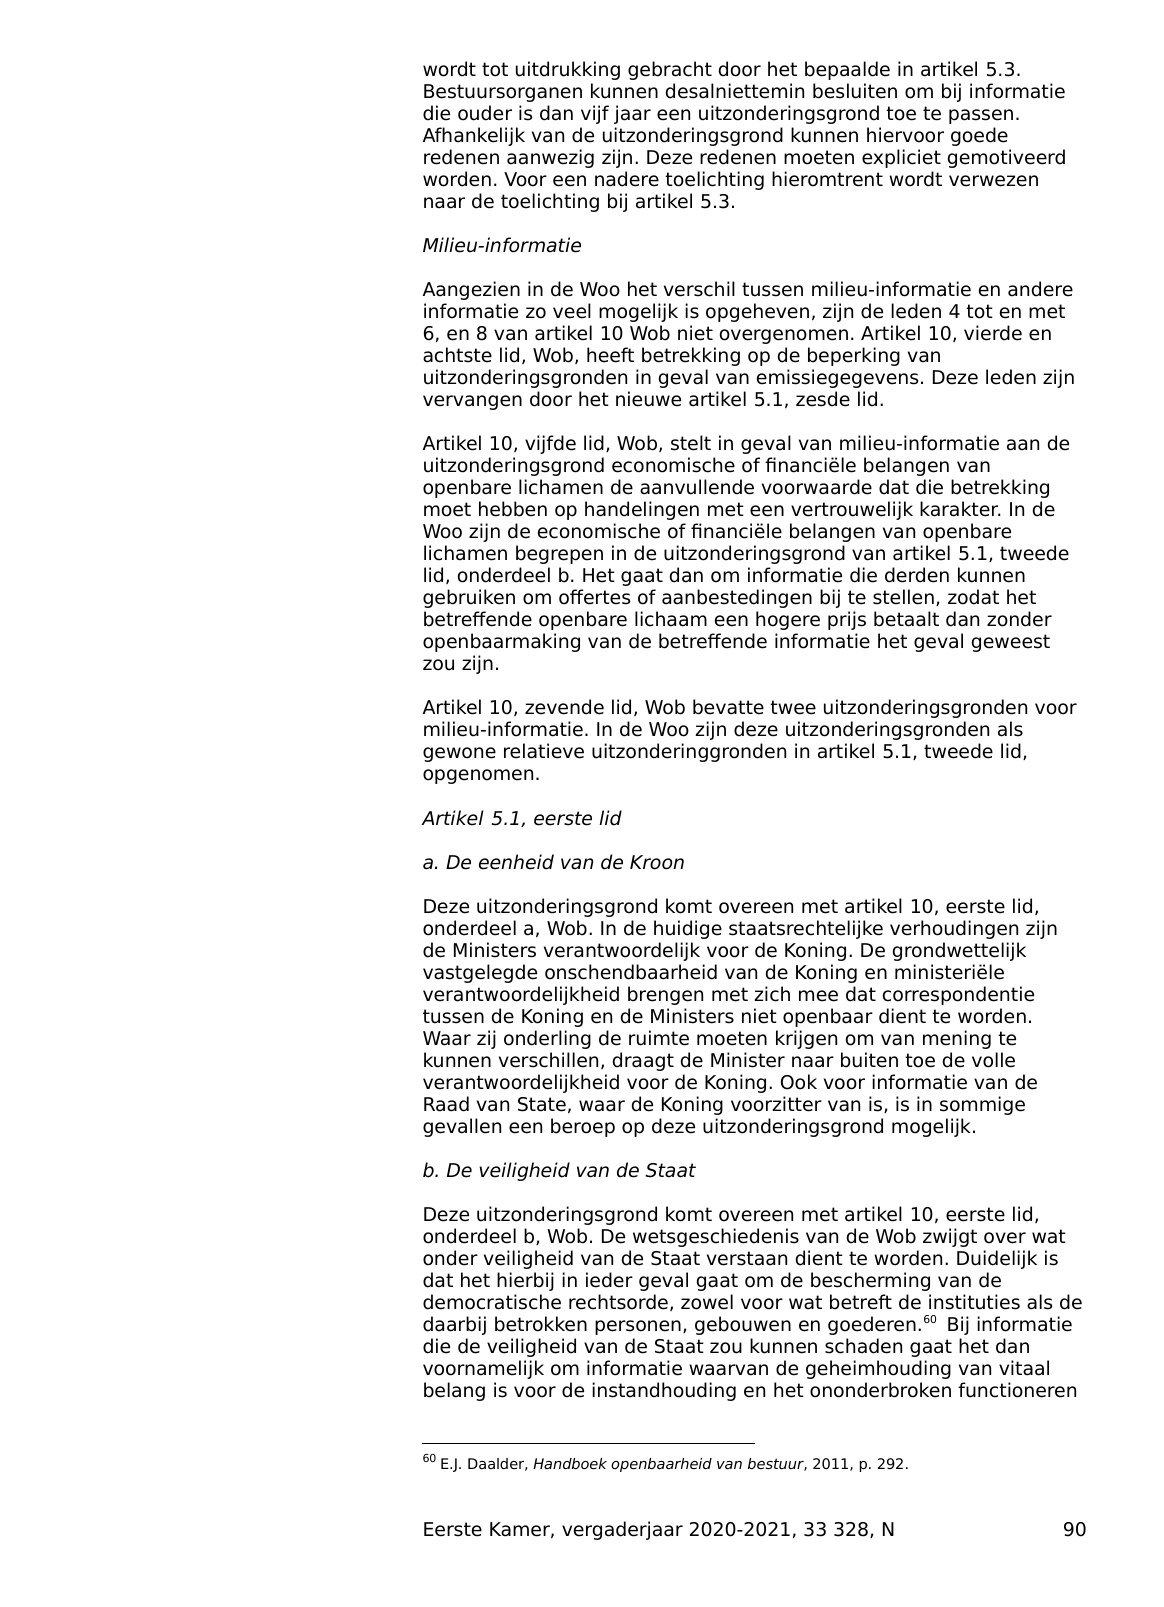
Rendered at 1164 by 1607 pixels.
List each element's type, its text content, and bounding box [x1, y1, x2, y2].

text Deze uitzonderingsgrond komt overeen met artikel 10, eerste lid, onderdeel b, Wob. De wetsgeschiedenis van de Wob zwijgt over wat onder veiligheid van de Staat verstaan dient te worden. Duidelijk is dat het hierbij in ieder geval gaat om de bescherming van de democratische rechtsorde, zowel voor wat betreft de instituties als de daarbij betrokken personen, gebouwen en goederen. Bij informatie die de veiligheid van de Staat zou kunnen schaden gaat het dan voornamelijk om informatie waarvan de geheimhouding van vitaal belang is voor de instandhouding en het ononderbroken functioneren [422, 1204, 1087, 1402]
text Deze uitzonderingsgrond komt overeen met artikel 10, eerste lid, onderdeel a, Wob. In de huidige staatsrechtelijke verhoudingen zijn de Ministers verantwoordelijk voor de Koning. De grondwettelijk vastgelegde onschendbaarheid van de Koning en ministeriële verantwoordelijkheid brengen met zich mee dat correspondentie tussen de Koning en de Ministers niet openbaar dient te worden. Waar zij onderling de ruimte moeten krijgen om van mening te kunnen verschillen, draagt de Minister naar buiten toe de volle verantwoordelijkheid voor de Koning. Ook voor informatie van de Raad van State, waar de Koning voorzitter van is, is in sommige gevallen een beroep op deze uitzonderingsgrond mogelijk. [422, 896, 1087, 1137]
text wordt tot uitdrukking gebracht door het bepaalde in artikel 5.3. Bestuursorganen kunnen desalniettemin besluiten om bij informatie die ouder is dan vijf jaar een uitzonderingsgrond toe te passen. Afhankelijk van de uitzonderingsgrond kunnen hiervoor goede redenen aanwezig zijn. Deze redenen moeten expliciet gemotiveerd worden. Voor een nadere toelichting hieromtrent wordt verwezen naar de toelichting bij artikel 5.3. [422, 59, 1087, 213]
text Artikel 10, zevende lid, Wob bevatte twee uitzonderingsgronden voor milieu-informatie. In de Woo zijn deze uitzonderingsgronden als gewone relatieve uitzonderinggronden in artikel 5.1, tweede lid, opgenomen. [422, 697, 1087, 785]
text Artikel 10, vijfde lid, Wob, stelt in geval van milieu-informatie aan de uitzonderingsgrond economische of financiële belangen van openbare lichamen de aanvullende voorwaarde dat die betrekking moet hebben op handelingen met een vertrouwelijk karakter. In de Woo zijn de economische of financiële belangen van openbare lichamen begrepen in de uitzonderingsgrond van artikel 5.1, tweede lid, onderdeel b. Het gaat dan om informatie die derden kunnen gebruiken om offertes of aanbestedingen bij te stellen, zodat het betreffende openbare lichaam een hogere prijs betaalt dan zonder openbaarmaking van de betreffende informatie het geval geweest zou zijn. [422, 433, 1087, 675]
subtitle a. De eenheid van de Kroon [422, 852, 1087, 873]
subtitle b. De veiligheid van de Staat [422, 1160, 1087, 1182]
subtitle Artikel 5.1, eerste lid [422, 807, 1087, 829]
text Aangezien in de Woo het verschil tussen milieu-informatie en andere informatie zo veel mogelijk is opgeheven, zijn de leden 4 tot en met 6, en 8 van artikel 10 Wob niet overgenomen. Artikel 10, vierde en achtste lid, Wob, heeft betrekking op de beperking van uitzonderingsgronden in geval van emissiegegevens. Deze leden zijn vervangen door het nieuwe artikel 5.1, zesde lid. [422, 279, 1087, 411]
text E.J. Daalder, Handboek openbaarheid van bestuur, 2011, p. 292. [422, 1452, 1087, 1474]
subtitle Milieu-informatie [422, 235, 1087, 257]
